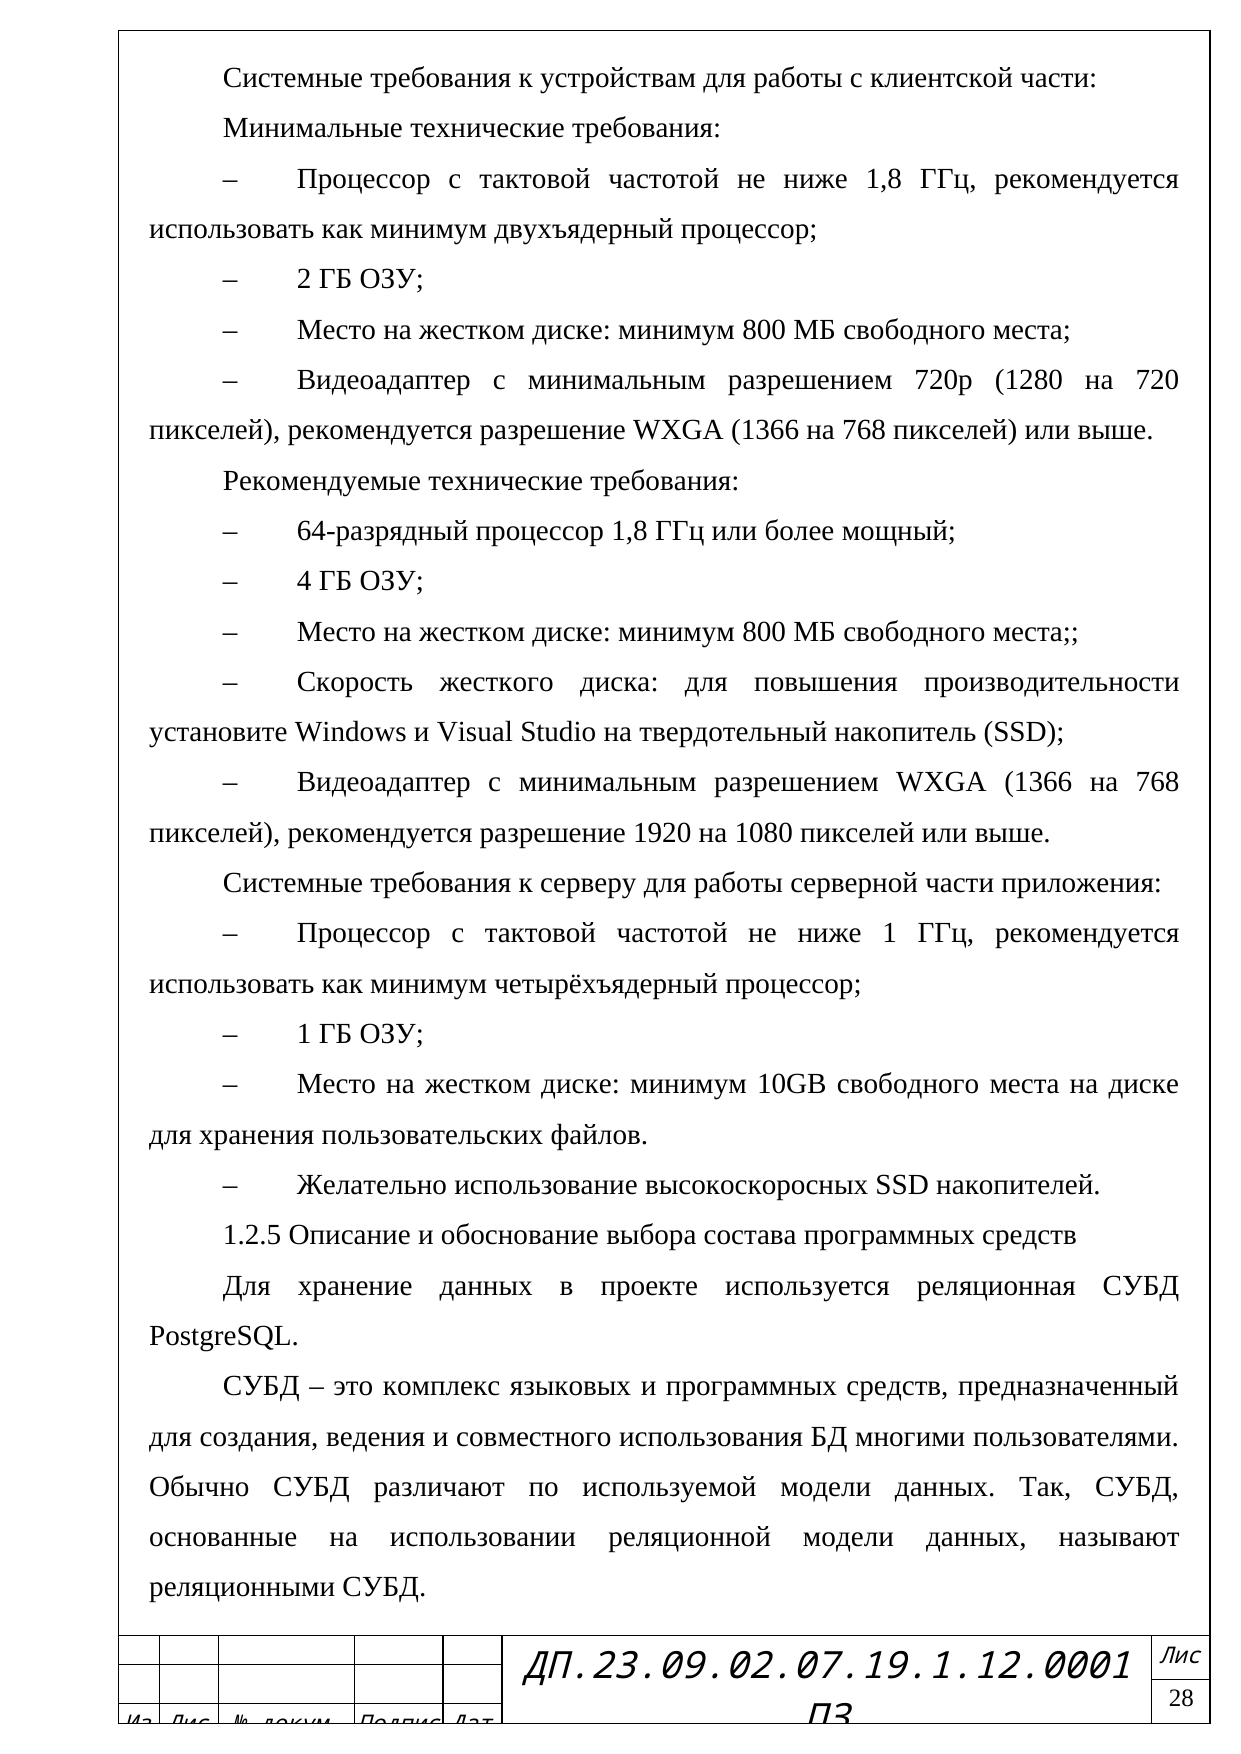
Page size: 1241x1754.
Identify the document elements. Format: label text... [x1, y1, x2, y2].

list Желательно использование высокоскоросных SSD накопителей. [149, 1167, 1180, 1201]
list Скорость жесткого диска: для повышения производительности установите Windows и Visual Studio на твердотельный накопитель (SSD); [149, 664, 1180, 748]
list Видеоадаптер с минимальным разрешением 720p (1280 на 720 пикселей), рекомендуется разрешение WXGA (1366 на 768 пикселей) или выше. [149, 362, 1180, 446]
text Минимальные технические требования: [149, 111, 1180, 144]
text Для хранение данных в проекте используется реляционная СУБД PostgreSQL. [149, 1268, 1180, 1352]
list 64-разрядный процессор 1,8 ГГц или более мощный; [149, 513, 1180, 547]
subtitle 1.2.5 Описание и обоснование выбора состава программных средств [149, 1217, 1180, 1251]
list 1 ГБ ОЗУ; [149, 1016, 1180, 1050]
list 4 ГБ ОЗУ; [149, 563, 1180, 597]
list Процессор с тактовой частотой не ниже 1 ГГц, рекомендуется использовать как минимум четырёхъядерный процессор; [149, 916, 1180, 999]
list Место на жестком диске: минимум 10GB свободного места на диске для хранения пользовательских файлов. [149, 1066, 1180, 1150]
list Процессор с тактовой частотой не ниже 1,8 ГГц, рекомендуется использовать как минимум двухъядерный процессор; [149, 161, 1180, 245]
text Системные требования к устройствам для работы с клиентской части: [149, 60, 1180, 94]
list Видеоадаптер с минимальным разрешением WXGA (1366 на 768 пикселей), рекомендуется разрешение 1920 на 1080 пикселей или выше. [149, 764, 1180, 848]
list 2 ГБ ОЗУ; [149, 261, 1180, 295]
text Системные требования к серверу для работы серверной части приложения: [149, 865, 1180, 899]
list Место на жестком диске: минимум 800 МБ свободного места; [149, 312, 1180, 345]
text СУБД – это комплекс языковых и программных средств, предназначенный для создания, ведения и совместного использования БД многими пользователями. Обычно СУБД различают по используемой модели данных. Так, СУБД, основанные на использовании реляционной модели данных, называют реляционными СУБД. [149, 1368, 1180, 1603]
list Место на жестком диске: минимум 800 МБ свободного места;; [149, 614, 1180, 647]
text Рекомендуемые технические требования: [149, 463, 1180, 496]
